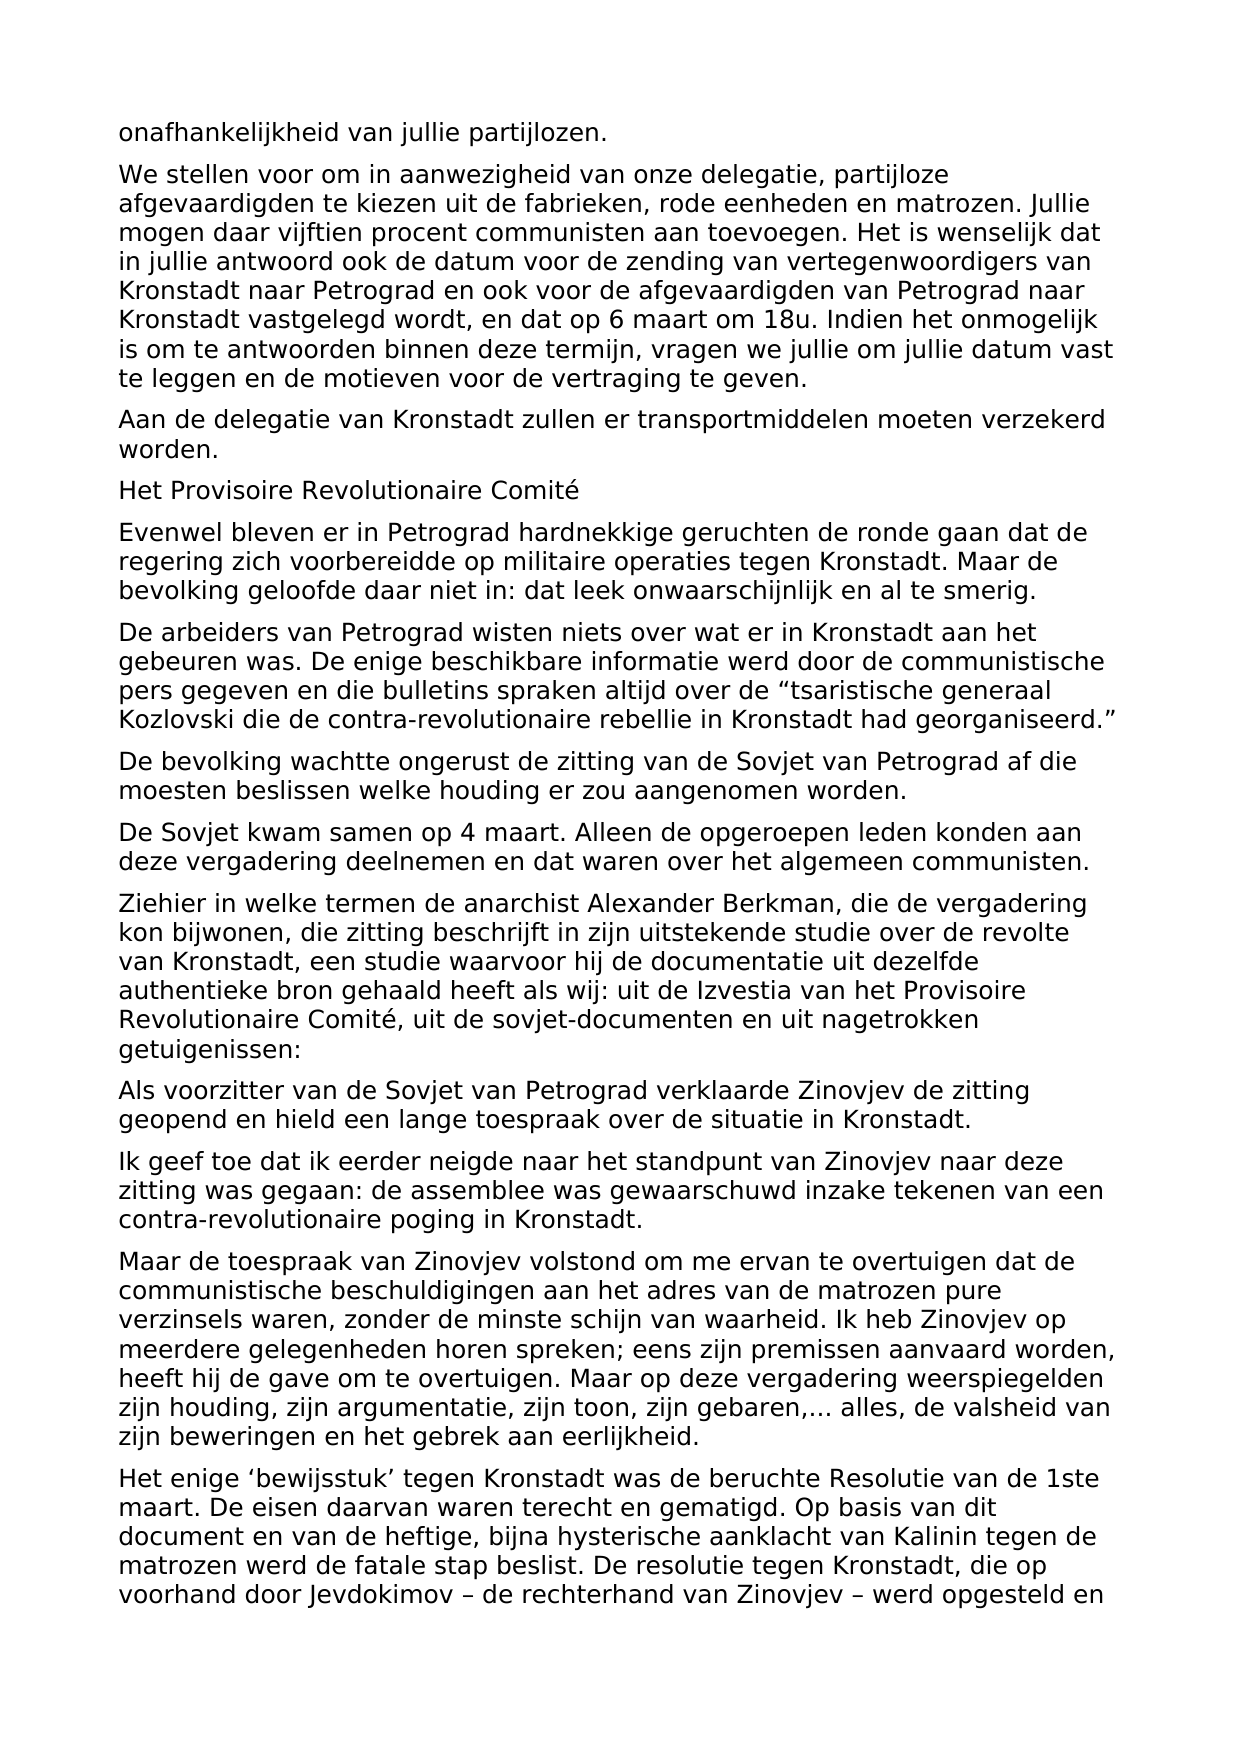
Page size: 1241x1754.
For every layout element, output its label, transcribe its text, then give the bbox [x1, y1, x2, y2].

text De arbeiders van Petrograd wisten niets over wat er in Kronstadt aan het gebeuren was. De enige beschikbare informatie werd door de communistische pers gegeven en die bulletins spraken altijd over de “tsaristische generaal Kozlovski die de contra-revolutionaire rebellie in Kronstadt had georganiseerd.” [118, 618, 1122, 735]
text Ziehier in welke termen de anarchist Alexander Berkman, die de vergadering kon bijwonen, die zitting beschrijft in zijn uitstekende studie over de revolte van Kronstadt, een studie waarvoor hij de documentatie uit dezelfde authentieke bron gehaald heeft als wij: uit de Izvestia van het Provisoire Revolutionaire Comité, uit de sovjet-documenten en uit nagetrokken getuigenissen: [118, 889, 1122, 1064]
text We stellen voor om in aanwezigheid van onze delegatie, partijloze afgevaardigden te kiezen uit de fabrieken, rode eenheden en matrozen. Jullie mogen daar vijftien procent communisten aan toevoegen. Het is wenselijk dat in jullie antwoord ook de datum voor de zending van vertegenwoordigers van Kronstadt naar Petrograd en ook voor de afgevaardigden van Petrograd naar Kronstadt vastgelegd wordt, en dat op 6 maart om 18u. Indien het onmogelijk is om te antwoorden binnen deze termijn, vragen we jullie om jullie datum vast te leggen en de motieven voor de vertraging te geven. [118, 160, 1122, 393]
text Het enige ‘bewijsstuk’ tegen Kronstadt was de beruchte Resolutie van de 1ste maart. De eisen daarvan waren terecht en gematigd. Op basis van dit document en van de heftige, bijna hysterische aanklacht van Kalinin tegen de matrozen werd de fatale stap beslist. De resolutie tegen Kronstadt, die op voorhand door Jevdokimov – de rechterhand van Zinovjev – werd opgesteld en [118, 1464, 1122, 1610]
text Maar de toespraak van Zinovjev volstond om me ervan te overtuigen dat de communistische beschuldigingen aan het adres van de matrozen pure verzinsels waren, zonder de minste schijn van waarheid. Ik heb Zinovjev op meerdere gelegenheden horen spreken; eens zijn premissen aanvaard worden, heeft hij de gave om te overtuigen. Maar op deze vergadering weerspiegelden zijn houding, zijn argumentatie, zijn toon, zijn gebaren,... alles, de valsheid van zijn beweringen en het gebrek aan eerlijkheid. [118, 1247, 1122, 1451]
text Evenwel bleven er in Petrograd hardnekkige geruchten de ronde gaan dat de regering zich voorbereidde op militaire operaties tegen Kronstadt. Maar de bevolking geloofde daar niet in: dat leek onwaarschijnlijk en al te smerig. [118, 518, 1122, 606]
text Ik geef toe dat ik eerder neigde naar het standpunt van Zinovjev naar deze zitting was gegaan: de assemblee was gewaarschuwd inzake tekenen van een contra-revolutionaire poging in Kronstadt. [118, 1147, 1122, 1235]
text onafhankelijkheid van jullie partijlozen. [118, 118, 1122, 147]
text Als voorzitter van de Sovjet van Petrograd verklaarde Zinovjev de zitting geopend en hield een lange toespraak over de situatie in Kronstadt. [118, 1076, 1122, 1135]
text Aan de delegatie van Kronstadt zullen er transportmiddelen moeten verzekerd worden. [118, 406, 1122, 464]
text De bevolking wachtte ongerust de zitting van de Sovjet van Petrograd af die moesten beslissen welke houding er zou aangenomen worden. [118, 747, 1122, 806]
text De Sovjet kwam samen op 4 maart. Alleen de opgeroepen leden konden aan deze vergadering deelnemen en dat waren over het algemeen communisten. [118, 818, 1122, 876]
text Het Provisoire Revolutionaire Comité [118, 476, 1122, 506]
